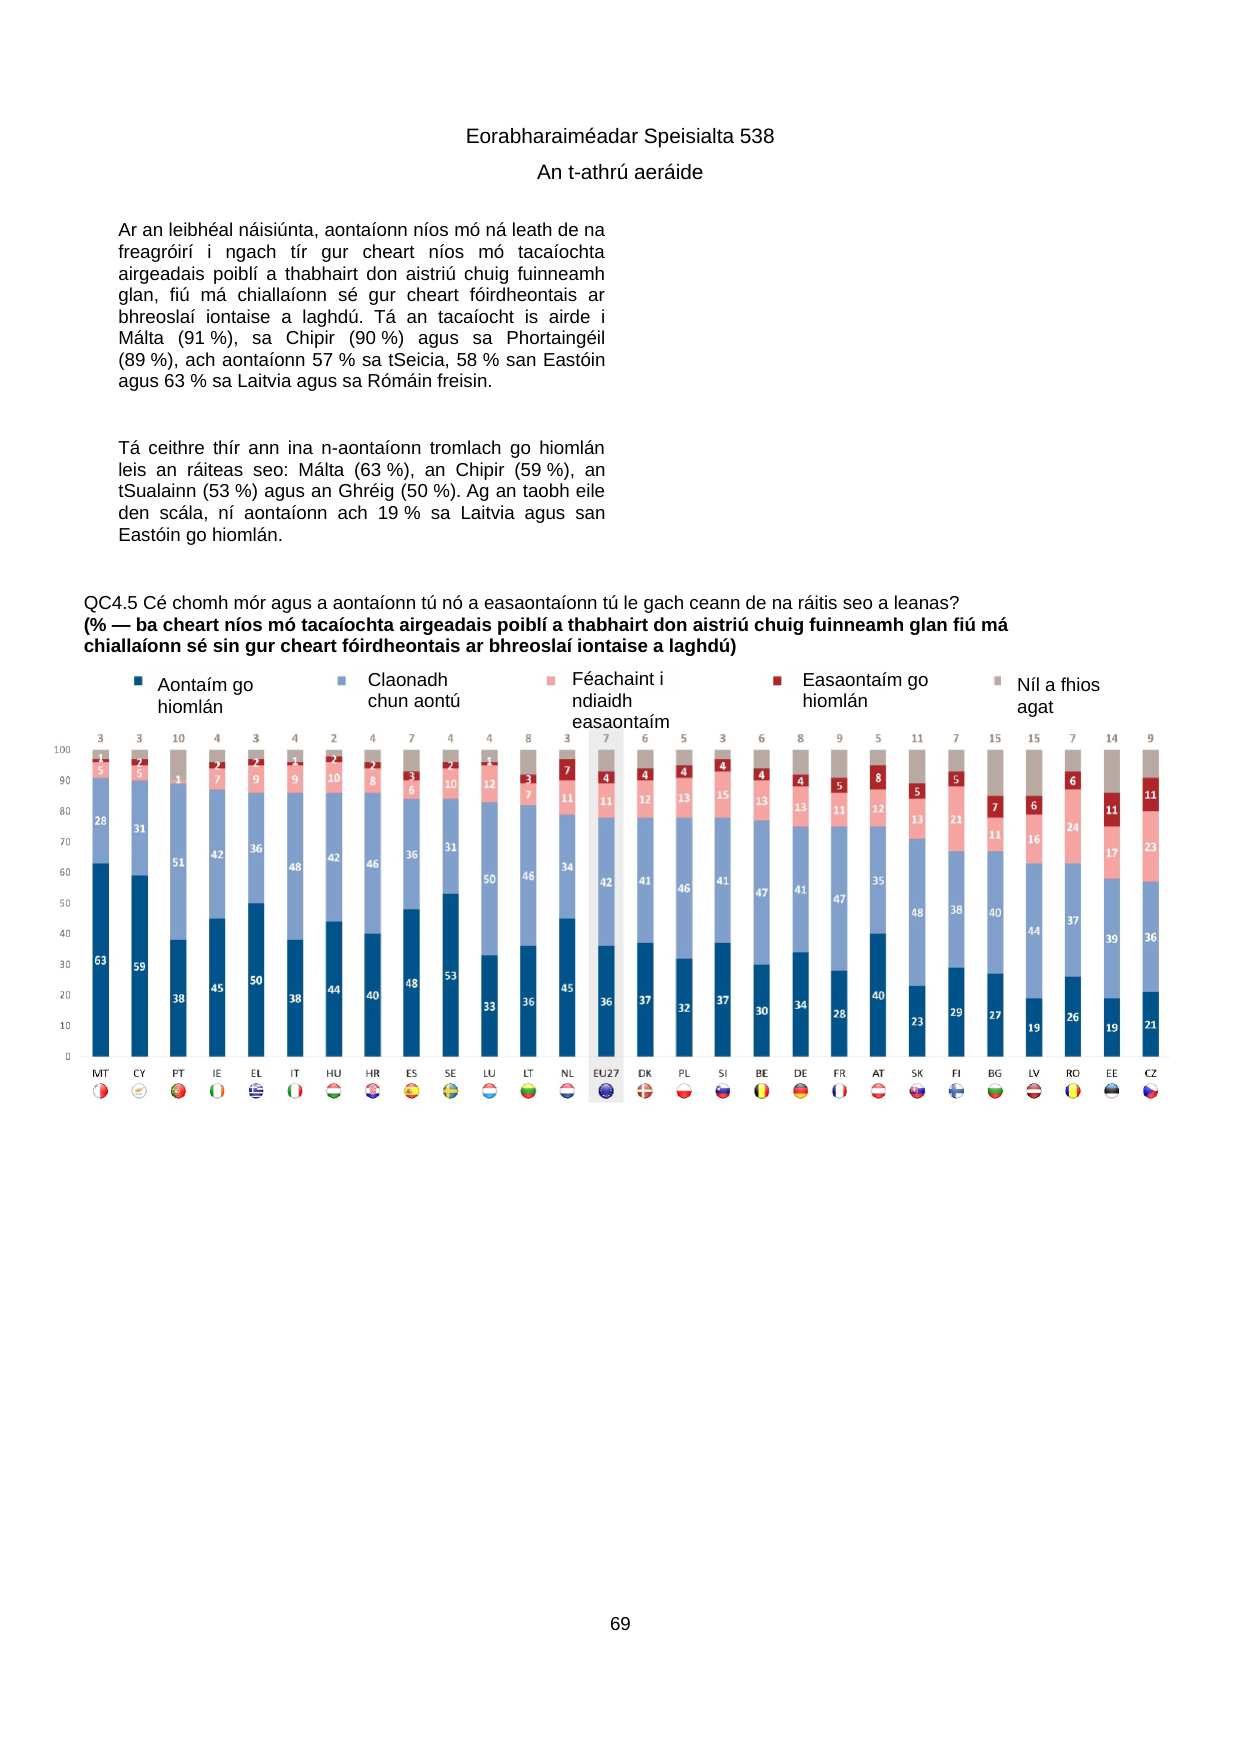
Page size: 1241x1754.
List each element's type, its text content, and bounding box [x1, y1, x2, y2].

text Tá ceithre thír ann ina n-aontaíonn tromlach go hiomlán leis an ráiteas seo: Málta (63 %), an Chipir (59 %), an tSualainn (53 %) agus an Ghréig (50 %). Ag an taobh eile den scála, ní aontaíonn ach 19 % sa Laitvia agus san Eastóin go hiomlán. [118, 437, 605, 545]
picture [47, 717, 1170, 1116]
picture [120, 656, 1001, 698]
text Ar an leibhéal náisiúnta, aontaíonn níos mó ná leath de na freagróirí i ngach tír gur cheart níos mó tacaíochta airgeadais poiblí a thabhairt don aistriú chuig fuinneamh glan, fiú má chiallaíonn sé gur cheart fóirdheontais ar bhreoslaí iontaise a laghdú. Tá an tacaíocht is airde i Málta (91 %), sa Chipir (90 %) agus sa Phortaingéil (89 %), ach aontaíonn 57 % sa tSeicia, 58 % san Eastóin agus 63 % sa Laitvia agus sa Rómáin freisin. [118, 219, 605, 392]
